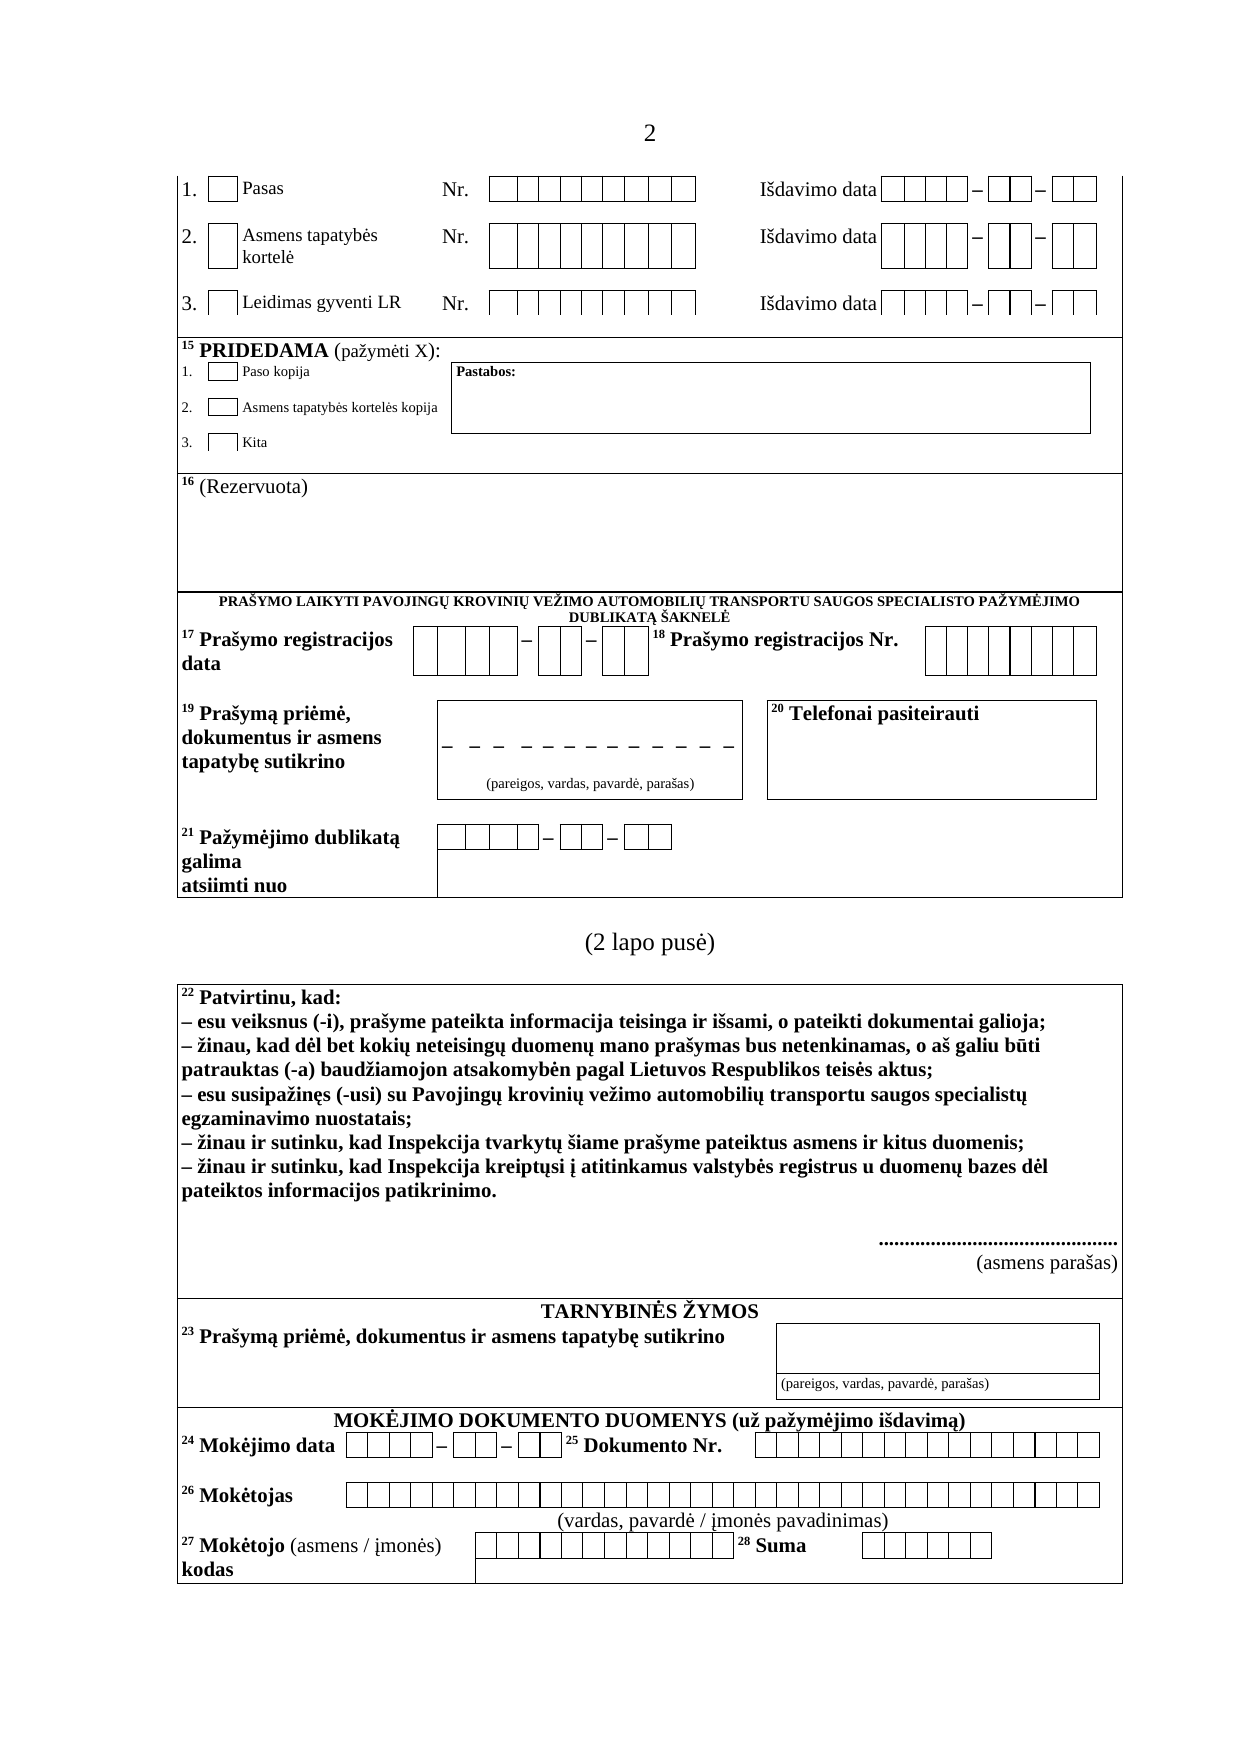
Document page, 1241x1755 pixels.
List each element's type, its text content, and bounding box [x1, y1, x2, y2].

table_cell [798, 1400, 820, 1407]
table_cell _ [560, 725, 582, 773]
table_cell [518, 1399, 540, 1407]
table_cell [885, 1433, 905, 1457]
table_cell [1056, 1558, 1078, 1582]
table_cell [346, 1458, 368, 1482]
table_cell [1100, 1457, 1122, 1482]
table_cell [905, 291, 925, 315]
table_cell [947, 676, 968, 700]
table_cell [1100, 1507, 1122, 1532]
table_cell [625, 224, 648, 267]
table_cell [799, 1483, 819, 1507]
table_cell [582, 224, 602, 267]
table_cell [390, 1433, 410, 1457]
table_cell _ [672, 725, 695, 773]
table_cell – [968, 223, 988, 267]
table_cell [438, 676, 465, 700]
table_cell [1100, 1482, 1122, 1507]
table_cell [1100, 1558, 1122, 1582]
table_cell [648, 1559, 669, 1582]
table_cell [648, 850, 672, 897]
table_cell [712, 1457, 733, 1482]
table_cell [841, 1558, 863, 1582]
table_cell [517, 701, 539, 725]
table_cell [648, 675, 672, 700]
table_cell [1053, 224, 1073, 267]
table_cell [583, 1399, 604, 1407]
table_cell [1010, 800, 1031, 824]
table_cell TARNYBINĖS ŽYMOS [178, 1299, 1122, 1323]
table_cell [178, 315, 1122, 337]
table_cell [603, 627, 624, 675]
table_cell [713, 1483, 733, 1507]
table_cell [582, 800, 603, 824]
table_cell [670, 1533, 690, 1557]
table_cell (pareigos, vardas, pavardė, parašas) [777, 1374, 1099, 1398]
table_cell [743, 824, 767, 849]
table_cell [734, 1399, 755, 1407]
table_cell MOKĖJIMO DOKUMENTO DUOMENYS (už pažymėjimo išdavimą) [178, 1408, 1122, 1432]
table_cell [475, 1399, 497, 1407]
table_cell [366, 774, 390, 798]
table_cell _ [539, 725, 560, 773]
table_cell [603, 800, 624, 824]
table_cell 2. [178, 398, 208, 415]
table_cell [1053, 291, 1073, 315]
table_cell [1078, 1458, 1099, 1482]
table_cell [970, 1400, 992, 1407]
table_cell [497, 1559, 518, 1582]
table_cell 1. [178, 362, 208, 380]
table_cell [1073, 849, 1096, 897]
table_cell [906, 1533, 927, 1557]
table_cell [625, 627, 648, 675]
table_cell [582, 701, 603, 725]
table_cell [518, 825, 538, 849]
table_cell _ [465, 725, 489, 773]
table_cell _ [603, 725, 624, 773]
table_cell [858, 800, 881, 824]
table_cell [863, 1559, 884, 1582]
table_cell – [582, 626, 602, 675]
table_cell [1013, 1458, 1035, 1482]
table_cell [465, 800, 489, 824]
table_cell [927, 1400, 949, 1407]
table_cell [178, 1507, 346, 1532]
table_cell [438, 627, 465, 675]
table_cell [539, 800, 560, 824]
table_cell Pastabos: [452, 363, 1090, 433]
table_cell [209, 224, 237, 267]
table_cell [858, 675, 881, 700]
table_cell [905, 224, 925, 267]
table_cell [1036, 1483, 1056, 1507]
table_cell [863, 1458, 884, 1482]
table_cell [1073, 800, 1096, 824]
table_cell [695, 824, 719, 849]
table_cell [389, 1399, 411, 1407]
table_cell [541, 1483, 561, 1507]
table_cell [390, 675, 414, 700]
table_cell [561, 627, 581, 675]
table_cell [648, 1533, 669, 1557]
table_cell [777, 1433, 798, 1457]
table_cell [346, 774, 366, 798]
table_cell [539, 627, 560, 675]
table_cell [583, 1533, 604, 1557]
table_cell [414, 774, 437, 798]
table_cell [734, 1558, 755, 1582]
table_cell Išdavimo data [696, 223, 881, 267]
table_cell [347, 1433, 367, 1457]
table_cell [178, 1399, 346, 1407]
table_cell 23 Prašymą priėmė, dokumentus ir asmens tapatybę sutikrino [178, 1323, 755, 1398]
table_cell [798, 1558, 820, 1582]
table_cell [992, 1483, 1013, 1507]
table_cell [926, 291, 946, 315]
table_cell [1100, 1399, 1122, 1407]
table_cell [476, 1533, 496, 1557]
table_cell [517, 850, 539, 897]
table_cell [669, 1399, 691, 1407]
table_cell [347, 1483, 367, 1507]
table_cell [719, 824, 743, 849]
table_cell Paso kopija [238, 362, 451, 380]
table_cell [1035, 1558, 1056, 1582]
table_cell [562, 1483, 582, 1507]
table_cell – [1032, 176, 1052, 201]
table_cell [719, 800, 743, 824]
table_cell [777, 1400, 798, 1407]
table_cell [490, 177, 517, 201]
table_cell [756, 1433, 776, 1457]
table_cell [540, 1399, 561, 1407]
table_cell 3. [178, 433, 208, 451]
table_cell [1073, 676, 1096, 700]
table_cell [648, 800, 672, 824]
table_cell [788, 824, 809, 849]
table_cell [605, 1533, 626, 1557]
table_cell [625, 291, 648, 315]
table_cell [454, 1483, 475, 1507]
table_cell [603, 701, 624, 725]
table_cell [755, 1399, 777, 1407]
table_cell [989, 627, 1009, 675]
table_cell [1031, 800, 1052, 824]
table_cell 1. [178, 176, 208, 201]
table_cell [1097, 176, 1122, 201]
table_cell [346, 1399, 357, 1407]
table_cell [1096, 849, 1122, 897]
table_cell Nr. [438, 290, 489, 315]
table_cell [411, 1483, 432, 1507]
table_cell _ [582, 725, 603, 773]
table_cell [672, 701, 695, 725]
table_cell [561, 1457, 583, 1482]
table_header 22 Patvirtinu, kad: – esu veiksnus (-i), prašyme pateikta informacija teisinga ir išsami, o pateikti dokumentai galioja; – žinau, kad dėl bet kokių neteisingų duomenų mano prašymas bus netenkinamas, o aš galiu būti patrauktas (-a) baudžiamojon atsakomybėn pagal Lietuvos Respublikos teisės aktus; – esu susipažinęs (-usi) su Pavojingų krovinių vežimo automobilių transportu saugos specialistų egzaminavimo nuostatais; – žinau ir sutinku, kad Inspekcija tvarkytų šiame prašyme pateiktus asmens ir kitus duomenis; – žinau ir sutinku, kad Inspekcija kreiptųsi į atitinkamus valstybės registrus u duomenų bazes dėl pateiktos informacijos patikrinimo. .............................................. (asmens parašas) [178, 985, 1122, 1298]
table_cell [928, 1533, 948, 1557]
table_cell [626, 1399, 647, 1407]
table_cell [1096, 799, 1122, 824]
table_cell [858, 849, 881, 897]
table_cell [1100, 1532, 1122, 1557]
table_cell [624, 800, 648, 824]
table_cell [734, 1457, 755, 1482]
table_cell [1097, 290, 1122, 315]
table_cell [712, 1559, 733, 1582]
table_cell [304, 675, 313, 700]
table_cell 19 Prašymą priėmė, dokumentus ir asmens tapatybę sutikrino [178, 700, 437, 773]
table_cell Asmens tapatybės kortelės kopija [238, 398, 451, 415]
table_cell [649, 291, 671, 315]
table_cell [466, 627, 489, 675]
table_cell [539, 701, 560, 725]
table_cell [1011, 291, 1031, 315]
table_cell [1031, 676, 1052, 700]
table_cell [561, 1399, 583, 1407]
table_cell [626, 1457, 647, 1482]
table_cell [539, 676, 560, 700]
table_cell [691, 1559, 712, 1582]
table_cell [810, 800, 834, 824]
table_cell [712, 1399, 733, 1407]
table_cell [1011, 224, 1031, 267]
table_cell [519, 1533, 539, 1557]
table_cell [672, 291, 695, 315]
table_cell [517, 800, 539, 824]
table_cell [777, 1324, 1099, 1373]
table_cell [1091, 362, 1122, 380]
table_cell [518, 224, 538, 267]
table_cell [968, 676, 989, 700]
table_cell [1100, 1348, 1122, 1373]
table_cell 3. [178, 290, 208, 315]
table_cell [438, 850, 465, 897]
table_cell [743, 774, 767, 798]
table_cell [1074, 177, 1096, 201]
table_cell [605, 1399, 626, 1407]
table_cell [719, 675, 743, 700]
table_cell [743, 675, 767, 700]
table_cell [1097, 725, 1122, 773]
table_cell [466, 825, 489, 849]
table_cell [691, 1533, 712, 1557]
table_cell [561, 825, 581, 849]
table_cell [1013, 1558, 1035, 1582]
table_cell [1052, 800, 1073, 824]
table_cell [1056, 1400, 1078, 1407]
table_cell 21 Pažymėjimo dublikatą galima atsiimti nuo [178, 824, 437, 897]
table_cell [1074, 627, 1096, 675]
table_cell [926, 849, 947, 897]
table_cell [1052, 824, 1073, 849]
table_cell [863, 1483, 884, 1507]
table_cell [178, 1457, 346, 1482]
table_cell [788, 800, 809, 824]
table_cell [927, 1559, 949, 1582]
table_cell [947, 224, 967, 267]
table_cell [178, 451, 1122, 472]
table_cell [452, 434, 1090, 451]
table_cell [755, 1373, 776, 1398]
table_cell [820, 1458, 841, 1482]
table_cell [928, 1433, 948, 1457]
table_cell [842, 1433, 862, 1457]
table_cell [476, 1433, 496, 1457]
table_cell [1097, 774, 1122, 798]
table_cell [926, 627, 946, 675]
table_cell [490, 825, 517, 849]
table_cell [767, 849, 788, 897]
table_cell [583, 1559, 604, 1582]
table_cell [719, 701, 742, 725]
table_cell [672, 849, 695, 897]
table_cell PRAŠYMO LAIKYTI PAVOJINGŲ KROVINIŲ VEŽIMO AUTOMOBILIŲ TRANSPORTU SAUGOS SPECIALISTO PAŽYMĖJIMO DUBLIKATĄ ŠAKNELĖ [178, 593, 1122, 626]
table_cell [1053, 177, 1073, 201]
table_cell [539, 849, 560, 897]
table_cell [1032, 627, 1052, 675]
table_cell [1014, 1433, 1034, 1457]
table_cell [971, 1483, 991, 1507]
table_cell [583, 1483, 604, 1507]
table_cell [834, 800, 858, 824]
table_cell Pasas [238, 176, 438, 201]
table_cell [989, 800, 1010, 824]
table_cell _ [489, 725, 517, 773]
table_cell [582, 291, 602, 315]
table_cell [788, 675, 809, 700]
table_cell [603, 676, 624, 700]
table_cell [1057, 1483, 1077, 1507]
table_cell [882, 224, 904, 267]
table_cell [490, 627, 517, 675]
table_cell [798, 1458, 820, 1482]
table_cell [1090, 433, 1122, 451]
table_cell [669, 1457, 691, 1482]
table_cell [414, 627, 437, 675]
table_cell [947, 291, 967, 315]
table_cell 25 Dokumento Nr. [562, 1432, 755, 1457]
table_cell [517, 675, 539, 700]
table_cell [603, 177, 624, 201]
table_cell [518, 177, 538, 201]
table_cell [947, 800, 968, 824]
table_cell [560, 850, 582, 897]
table_cell [743, 849, 767, 897]
table_cell Kita [238, 433, 452, 451]
table_cell [670, 1483, 690, 1507]
table_cell [755, 1558, 777, 1582]
table_cell [1097, 626, 1122, 675]
table_cell Leidimas gyventi LR [238, 290, 438, 315]
table_cell [743, 725, 767, 773]
table_cell [209, 177, 237, 201]
table_cell [209, 399, 237, 415]
table_cell [777, 1458, 798, 1482]
table_cell [968, 800, 989, 824]
table_cell [1078, 1433, 1099, 1457]
table_cell [178, 415, 451, 433]
table_cell 20 Telefonai pasiteirauti [768, 701, 1096, 798]
table_cell [1097, 700, 1122, 725]
table_cell [489, 701, 517, 725]
table_cell [695, 675, 719, 700]
table_cell [605, 1483, 626, 1507]
table_cell [1091, 398, 1122, 415]
table_cell [672, 177, 695, 201]
table_cell [627, 1483, 647, 1507]
table_cell [755, 1323, 776, 1348]
table_cell [648, 1457, 669, 1482]
table_cell [454, 1399, 475, 1407]
table_cell [561, 1559, 583, 1582]
table_cell 16 (Rezervuota) [178, 474, 1122, 591]
table_cell [1056, 1458, 1078, 1482]
table_cell [926, 177, 946, 201]
table_cell [490, 291, 517, 315]
table_cell [1031, 824, 1052, 849]
table_cell [810, 824, 834, 849]
table_cell [691, 1483, 712, 1507]
table_cell [357, 1399, 389, 1407]
table_cell [476, 1483, 496, 1507]
table_cell – [497, 1432, 518, 1457]
table_cell _ [648, 725, 672, 773]
table_cell [947, 849, 968, 897]
table_cell [178, 380, 451, 397]
table_cell [777, 1558, 798, 1582]
table_cell [209, 291, 237, 315]
table_cell [885, 1533, 905, 1557]
table_cell [603, 224, 624, 267]
table_cell [540, 1559, 561, 1582]
table_cell [841, 1458, 863, 1482]
table_cell [810, 849, 834, 897]
table_cell [989, 291, 1009, 315]
table_cell [926, 824, 947, 849]
table_cell [1011, 177, 1031, 201]
table_cell [438, 701, 465, 725]
table_cell – [1032, 223, 1052, 267]
text (2 lapo pusė) [177, 927, 1122, 955]
table_cell _ [695, 725, 719, 773]
table_cell [1096, 824, 1122, 849]
table_cell [777, 1483, 798, 1507]
table_cell [389, 1458, 411, 1482]
table_cell [882, 291, 904, 315]
table_cell [603, 849, 624, 897]
table_cell 17 Prašymo registracijos data [178, 626, 413, 675]
table_cell [465, 701, 489, 725]
table_cell [743, 799, 767, 824]
table_cell [842, 1483, 862, 1507]
table_cell [906, 1400, 927, 1407]
table_cell _ [719, 725, 742, 773]
table_cell [414, 799, 438, 824]
table_cell [605, 1457, 626, 1482]
table_cell [209, 434, 237, 451]
table_cell [560, 800, 582, 824]
table_cell 26 Mokėtojas [178, 1482, 346, 1507]
table_cell [539, 177, 560, 201]
table_cell [905, 177, 925, 201]
table_cell [582, 675, 603, 700]
table_cell [1010, 849, 1031, 897]
table_cell [627, 1533, 647, 1557]
table_cell [743, 700, 767, 725]
table_cell [561, 224, 581, 267]
table_cell [490, 224, 517, 267]
table_cell [905, 675, 926, 700]
table_cell [820, 1433, 841, 1457]
table_cell [949, 1458, 970, 1482]
table_cell [432, 1457, 454, 1482]
table_cell [734, 1483, 755, 1507]
table_cell – [603, 824, 624, 849]
table_cell [475, 1458, 497, 1482]
table_cell [178, 774, 304, 798]
table_cell [810, 675, 834, 700]
table_cell [624, 850, 648, 897]
table_cell [1097, 223, 1122, 267]
table_cell [649, 224, 671, 267]
table_cell [992, 1458, 1013, 1482]
table_cell [695, 800, 719, 824]
table_cell [497, 1533, 518, 1557]
table_cell [390, 1483, 410, 1507]
table_cell _ [624, 725, 648, 773]
table_cell [1100, 1432, 1122, 1457]
table_cell [433, 1483, 453, 1507]
table_cell [497, 1399, 518, 1407]
table_cell [454, 1458, 475, 1482]
table_cell [1096, 675, 1122, 700]
table_cell [1100, 1323, 1122, 1348]
table_cell [625, 177, 648, 201]
table_cell [971, 1433, 991, 1457]
table_cell [497, 1483, 518, 1507]
table_cell [820, 1483, 841, 1507]
table_cell _ [517, 725, 539, 773]
table_cell [992, 1532, 1013, 1557]
table_cell [368, 1483, 389, 1507]
table_cell [834, 675, 858, 700]
table_cell [863, 1533, 884, 1557]
table_cell [989, 849, 1010, 897]
table_cell [672, 675, 695, 700]
table_cell Išdavimo data [696, 176, 881, 201]
table_cell [881, 800, 904, 824]
table_cell (pareigos, vardas, pavardė, parašas) [438, 774, 742, 798]
table_cell [414, 676, 438, 700]
table_cell [672, 824, 695, 849]
table_cell [713, 1533, 733, 1557]
table_cell [1031, 849, 1052, 897]
table_cell [368, 1458, 389, 1482]
table_cell [539, 224, 560, 267]
table_cell [178, 675, 304, 700]
table_cell [1056, 1532, 1078, 1557]
table_cell [497, 1457, 518, 1482]
table_cell [489, 676, 517, 700]
table_cell [390, 774, 414, 798]
table_cell [906, 1433, 927, 1457]
table_cell 28 Suma [734, 1532, 862, 1557]
table_cell – [968, 290, 988, 315]
table_cell [411, 1399, 432, 1407]
table_cell [947, 824, 968, 849]
table_cell [314, 675, 346, 700]
table_cell [346, 799, 366, 824]
table_cell [884, 1458, 906, 1482]
table_cell [989, 676, 1010, 700]
table_cell [626, 1559, 647, 1582]
table_cell [881, 824, 904, 849]
table_cell [881, 675, 904, 700]
table_cell [1091, 415, 1122, 433]
table_cell [926, 224, 946, 267]
table_cell [1078, 1483, 1099, 1507]
table_cell [649, 177, 671, 201]
table_cell [1035, 1532, 1056, 1557]
table_cell [695, 849, 719, 897]
table_cell [625, 825, 648, 849]
table_cell [947, 627, 967, 675]
table_cell [603, 291, 624, 315]
table_cell [691, 1457, 712, 1482]
table_cell [432, 1399, 454, 1407]
table_cell [1074, 291, 1096, 315]
table_cell [672, 224, 695, 267]
table_cell [756, 1483, 776, 1507]
table_cell [989, 224, 1009, 267]
table_cell [949, 1483, 970, 1507]
table_cell [314, 774, 346, 798]
table_cell Išdavimo data [696, 290, 881, 315]
table_cell [949, 1400, 970, 1407]
table_cell [947, 177, 967, 201]
table_cell [1013, 1532, 1035, 1557]
table_cell [820, 1400, 841, 1407]
table_cell – [968, 176, 988, 201]
table_cell [971, 1533, 991, 1557]
table_cell [438, 825, 465, 849]
table_cell [968, 627, 988, 675]
table_cell – [518, 626, 538, 675]
table_cell [1035, 1458, 1056, 1482]
table_cell [949, 1533, 970, 1557]
table_cell 24 Mokėjimo data [178, 1432, 346, 1457]
table_cell [1057, 1433, 1077, 1457]
table_cell [767, 824, 788, 849]
table_cell [841, 1400, 863, 1407]
table_cell [561, 177, 581, 201]
table_cell [905, 824, 926, 849]
table_cell [541, 1433, 561, 1457]
table_cell [438, 800, 465, 824]
table_cell [905, 849, 926, 897]
table_cell [178, 201, 1122, 223]
table_cell [562, 1533, 582, 1557]
table_cell [884, 1559, 906, 1582]
table_cell [989, 177, 1009, 201]
table_cell [1078, 1532, 1099, 1557]
table_cell [366, 675, 390, 700]
table_cell [489, 800, 517, 824]
table_cell [624, 676, 648, 700]
table_cell [624, 701, 648, 725]
table_cell [672, 800, 695, 824]
table_cell 18 Prašymo registracijos Nr. [649, 626, 925, 675]
table_cell [755, 1458, 777, 1482]
table_cell [540, 1458, 561, 1482]
table_cell [314, 799, 346, 824]
table_cell [1010, 676, 1031, 700]
table_cell [560, 701, 582, 725]
table_cell [465, 850, 489, 897]
table_cell [411, 1458, 432, 1482]
table_cell [863, 1400, 884, 1407]
table_cell [178, 268, 1122, 290]
table_cell [561, 291, 581, 315]
table_cell 2. [178, 223, 208, 267]
table_cell [799, 1433, 819, 1457]
table_cell [767, 675, 788, 700]
table_cell [518, 1559, 540, 1582]
table_cell [820, 1558, 841, 1582]
table_cell [719, 849, 743, 897]
table_cell [518, 1458, 540, 1482]
table_cell [691, 1399, 712, 1407]
table_cell [519, 1483, 539, 1507]
table_cell [390, 799, 414, 824]
table_cell [209, 363, 237, 380]
table_cell [1073, 824, 1096, 849]
table_cell [465, 676, 489, 700]
table_cell [949, 1559, 970, 1582]
table_cell 15 PRIDEDAMA (pažymėti X): [178, 338, 1122, 362]
table_cell [882, 177, 904, 201]
table_cell [1035, 1400, 1056, 1407]
table_cell [788, 849, 809, 897]
table_cell [992, 1400, 1013, 1407]
table_cell (vardas, pavardė / įmonės pavadinimas) [346, 1508, 1099, 1532]
table_cell [834, 849, 858, 897]
table_cell [1036, 1433, 1056, 1457]
table_cell [346, 675, 366, 700]
table_cell [605, 1559, 626, 1582]
table_cell [304, 774, 313, 798]
table_cell [1052, 676, 1073, 700]
table_cell [1013, 1400, 1035, 1407]
table_cell [926, 676, 947, 700]
table_cell [1074, 224, 1096, 267]
table_cell [648, 1399, 669, 1407]
table_cell 27 Mokėtojo (asmens / įmonės) kodas [178, 1532, 475, 1582]
table_cell [755, 1348, 776, 1373]
table_cell Nr. [438, 223, 489, 267]
table_cell [767, 800, 788, 824]
table_cell – [539, 824, 560, 849]
table_cell Asmens tapatybės kortelė [238, 223, 438, 267]
table_cell [304, 799, 313, 824]
table_cell [927, 1458, 949, 1482]
table_cell – [1032, 290, 1052, 315]
table_cell [1078, 1400, 1099, 1407]
table_cell [649, 825, 671, 849]
table_cell Nr. [438, 176, 489, 201]
table_cell [949, 1433, 970, 1457]
table_cell [178, 799, 304, 824]
table_cell [669, 1559, 691, 1582]
table_cell [834, 824, 858, 849]
table_cell [906, 1458, 927, 1482]
table_cell [1011, 627, 1031, 675]
table_cell [928, 1483, 948, 1507]
table_cell [989, 824, 1010, 849]
table_cell [1078, 1558, 1099, 1582]
table_cell [992, 1433, 1013, 1457]
table_cell [881, 849, 904, 897]
table_cell [489, 850, 517, 897]
table_cell [582, 177, 602, 201]
table_cell [366, 799, 390, 824]
table_cell – [433, 1432, 453, 1457]
table_cell [858, 824, 881, 849]
table_cell [992, 1558, 1013, 1582]
table_cell [968, 824, 989, 849]
table_cell [695, 701, 719, 725]
table_cell [885, 1483, 905, 1507]
table_cell [1091, 380, 1122, 397]
table_cell [905, 800, 926, 824]
table_cell [970, 1458, 992, 1482]
table_cell [968, 849, 989, 897]
table_cell [411, 1433, 432, 1457]
table_cell [863, 1433, 884, 1457]
table_cell [906, 1559, 927, 1582]
table_cell [648, 1483, 669, 1507]
table_cell [541, 1533, 561, 1557]
table_cell [884, 1400, 906, 1407]
table_cell [582, 825, 602, 849]
table_cell [476, 1559, 497, 1582]
table_cell [1100, 1373, 1122, 1398]
table_cell [539, 291, 560, 315]
table_cell [1053, 627, 1073, 675]
table_cell [1014, 1483, 1034, 1507]
table_cell [519, 1433, 539, 1457]
table_cell [906, 1483, 927, 1507]
table_cell [1052, 849, 1073, 897]
table_cell [518, 291, 538, 315]
table_cell [582, 850, 603, 897]
table_cell [560, 676, 582, 700]
table_cell [648, 701, 672, 725]
table_cell [583, 1457, 604, 1482]
table_cell [970, 1559, 992, 1582]
table_cell [926, 800, 947, 824]
table_cell [454, 1433, 475, 1457]
table_cell [1010, 824, 1031, 849]
table_cell _ [438, 725, 465, 773]
table_cell [368, 1433, 389, 1457]
